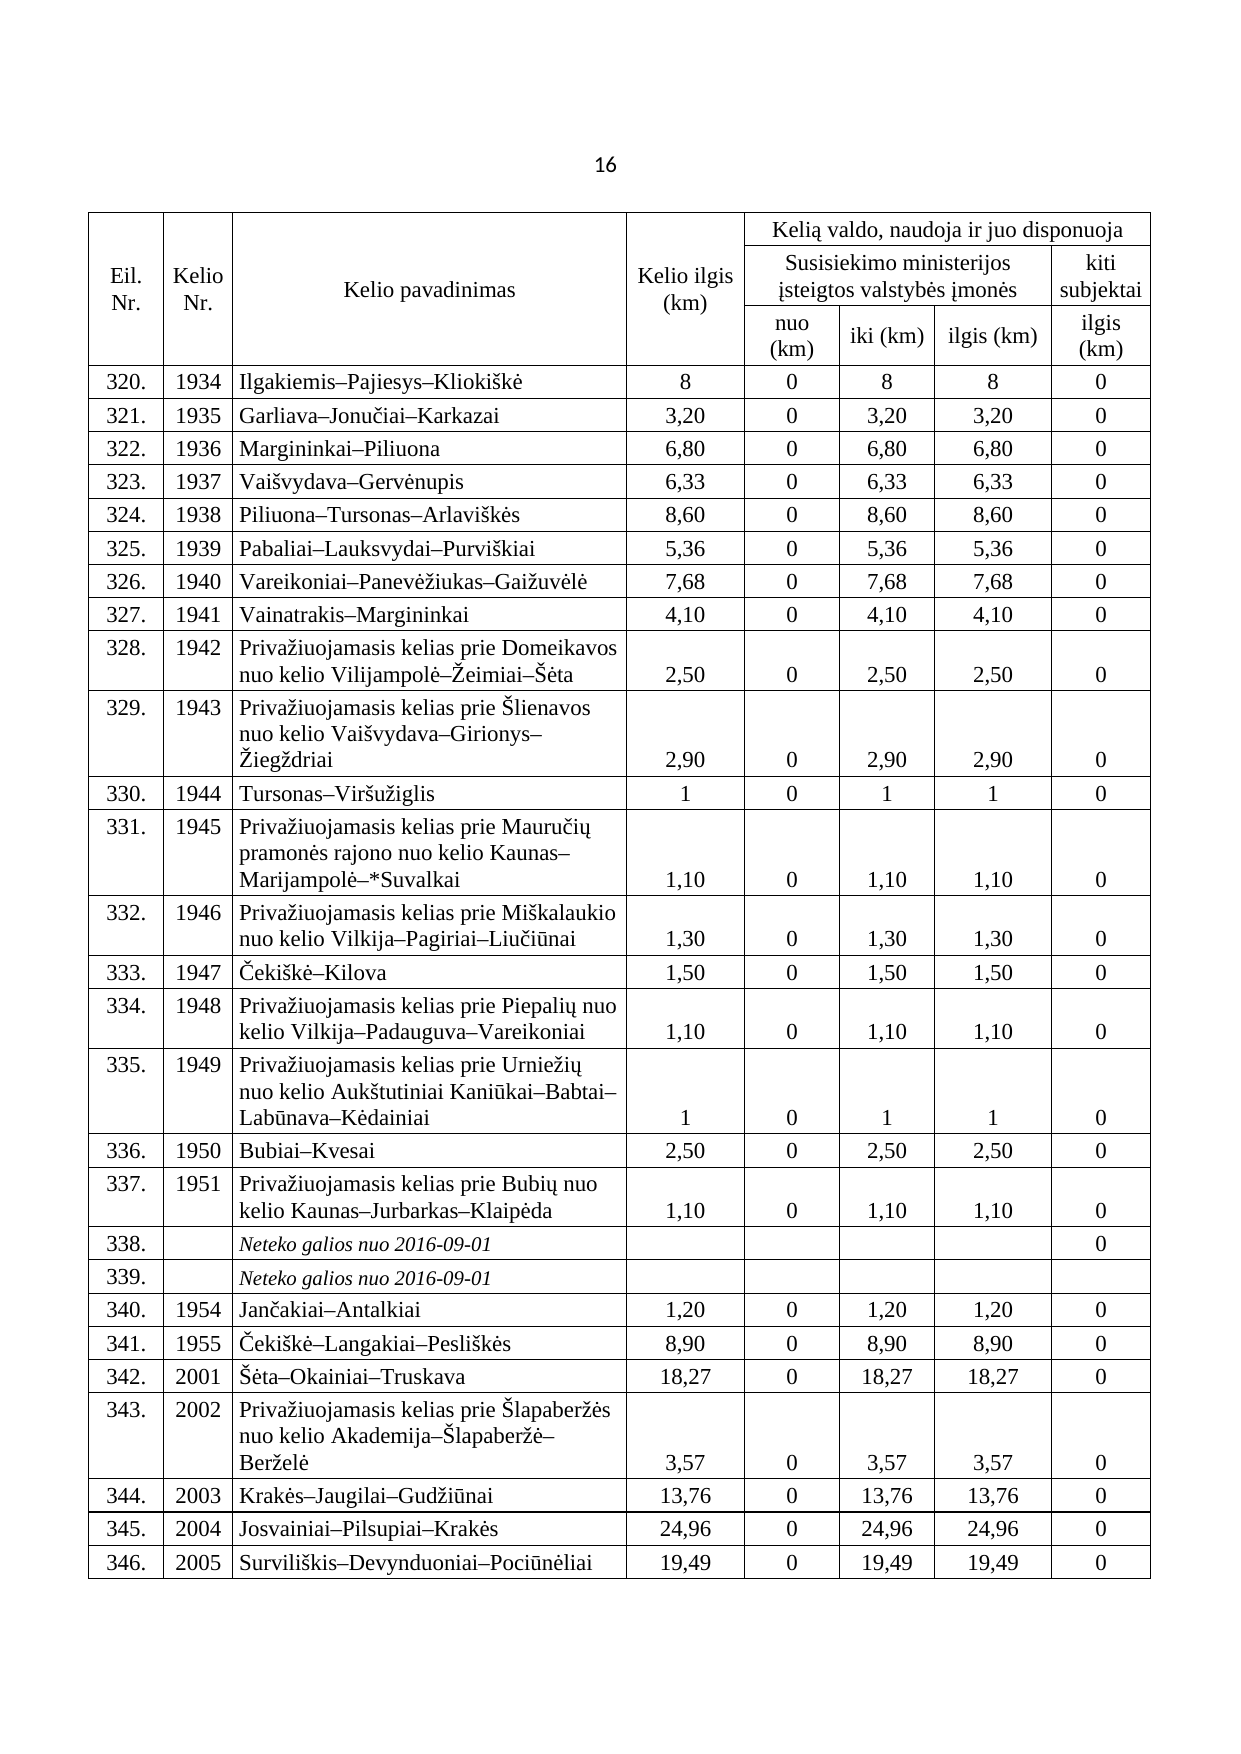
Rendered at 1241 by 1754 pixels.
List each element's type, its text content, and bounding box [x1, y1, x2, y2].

table_cell Čekiškė–Kilova [233, 956, 626, 988]
table_cell 24,96 [627, 1513, 744, 1545]
table_cell 0 [1052, 465, 1150, 497]
table_cell 328. [89, 631, 163, 690]
table_cell [745, 1260, 839, 1293]
table_cell 1935 [164, 399, 232, 431]
table_cell 3,57 [627, 1393, 744, 1478]
table_cell 0 [1052, 777, 1150, 809]
table_cell 0 [745, 432, 839, 464]
table_cell Tursonas–Viršužiglis [233, 777, 626, 809]
table_cell 1,10 [935, 1168, 1051, 1226]
table_cell [1052, 1260, 1150, 1293]
table_cell Vareikoniai–Panevėžiukas–Gaižuvėlė [233, 565, 626, 597]
table_cell 8,60 [840, 499, 934, 531]
table_cell 2,90 [935, 691, 1051, 776]
table_cell 344. [89, 1479, 163, 1511]
table_cell 338. [89, 1227, 163, 1259]
table_cell 8,60 [627, 499, 744, 531]
table_cell 0 [1052, 1294, 1150, 1326]
table_cell Jančakiai–Antalkiai [233, 1294, 626, 1326]
table_cell 24,96 [935, 1513, 1051, 1545]
table_cell 0 [745, 896, 839, 954]
table_header Eil. Nr. [89, 213, 163, 364]
table_cell Čekiškė–Langakiai–Pesliškės [233, 1327, 626, 1359]
table_cell 0 [1052, 1393, 1150, 1478]
table_cell 6,80 [627, 432, 744, 464]
table_cell 0 [745, 465, 839, 497]
table_cell 1941 [164, 598, 232, 630]
table_cell 337. [89, 1168, 163, 1226]
table_cell 330. [89, 777, 163, 809]
table_cell Krakės–Jaugilai–Gudžiūnai [233, 1479, 626, 1511]
table_cell 2001 [164, 1360, 232, 1392]
table_cell 334. [89, 989, 163, 1047]
table_cell 8 [935, 366, 1051, 398]
table_cell 1937 [164, 465, 232, 497]
table_cell 0 [745, 1327, 839, 1359]
table_cell 332. [89, 896, 163, 954]
table_cell 1,50 [935, 956, 1051, 988]
table_cell 1,10 [627, 989, 744, 1047]
table_cell 18,27 [935, 1360, 1051, 1392]
table_cell Bubiai–Kvesai [233, 1134, 626, 1167]
table_cell 1954 [164, 1294, 232, 1326]
table_cell 2003 [164, 1479, 232, 1511]
table_header Kelią valdo, naudoja ir juo disponuoja [745, 213, 1150, 245]
table_cell 0 [1052, 1479, 1150, 1511]
table_cell 0 [1052, 432, 1150, 464]
table_header Kelio ilgis (km) [627, 213, 744, 364]
table_cell Privažiuojamasis kelias prie Domeikavos nuo kelio Vilijampolė–Žeimiai–Šėta [233, 631, 626, 690]
table_cell 4,10 [935, 598, 1051, 630]
table_cell 1938 [164, 499, 232, 531]
table_cell 0 [745, 1546, 839, 1578]
table_cell Pabaliai–Lauksvydai–Purviškiai [233, 532, 626, 564]
table_cell 1,10 [840, 1168, 934, 1226]
table_cell 0 [1052, 399, 1150, 431]
table_cell 1,30 [840, 896, 934, 954]
table_cell 1951 [164, 1168, 232, 1226]
table_cell 13,76 [627, 1479, 744, 1511]
table_header Kelio pavadinimas [233, 213, 626, 364]
table_cell 2,50 [840, 631, 934, 690]
table_cell 3,20 [627, 399, 744, 431]
table_cell 1945 [164, 810, 232, 895]
table_cell Privažiuojamasis kelias prie Šlienavos nuo kelio Vaišvydava–Girionys–Žiegždriai [233, 691, 626, 776]
table_cell 1950 [164, 1134, 232, 1167]
table_cell 0 [745, 1393, 839, 1478]
table_cell 2,50 [627, 1134, 744, 1167]
table_cell 0 [1052, 631, 1150, 690]
table_cell 3,57 [935, 1393, 1051, 1478]
table_cell 1944 [164, 777, 232, 809]
table_cell 18,27 [840, 1360, 934, 1392]
table_cell [935, 1227, 1051, 1259]
table_cell 1943 [164, 691, 232, 776]
table_cell 7,68 [627, 565, 744, 597]
table_cell 0 [745, 810, 839, 895]
table_cell 2002 [164, 1393, 232, 1478]
table_cell 1 [935, 777, 1051, 809]
table_cell Ilgakiemis–Pajiesys–Kliokiškė [233, 366, 626, 398]
table_cell 345. [89, 1513, 163, 1545]
table_cell [935, 1260, 1051, 1293]
table_cell 0 [745, 499, 839, 531]
table_cell 322. [89, 432, 163, 464]
table_cell 8,90 [627, 1327, 744, 1359]
table_cell 0 [1052, 598, 1150, 630]
table_cell [745, 1227, 839, 1259]
table_cell [164, 1227, 232, 1259]
table_cell 8 [627, 366, 744, 398]
table_cell 7,68 [840, 565, 934, 597]
table_cell 6,33 [627, 465, 744, 497]
table_cell 1946 [164, 896, 232, 954]
table_cell 325. [89, 532, 163, 564]
table_cell 1 [840, 777, 934, 809]
table_cell 2,90 [627, 691, 744, 776]
table_cell 5,36 [627, 532, 744, 564]
table_cell 324. [89, 499, 163, 531]
table_cell 1936 [164, 432, 232, 464]
table_cell 0 [745, 598, 839, 630]
table_cell 343. [89, 1393, 163, 1478]
table_cell Privažiuojamasis kelias prie Šlapaberžės nuo kelio Akademija–Šlapaberžė–Berželė [233, 1393, 626, 1478]
table_cell Piliuona–Tursonas–Arlaviškės [233, 499, 626, 531]
table_cell Susisiekimo ministerijos įsteigtos valstybės įmonės [745, 246, 1051, 305]
table_cell 1,10 [840, 989, 934, 1047]
table_cell Margininkai–Piliuona [233, 432, 626, 464]
table_cell 3,20 [840, 399, 934, 431]
table_cell 1 [627, 777, 744, 809]
table_cell 6,33 [840, 465, 934, 497]
table_cell 1955 [164, 1327, 232, 1359]
table_cell 4,10 [627, 598, 744, 630]
table_cell 342. [89, 1360, 163, 1392]
table_cell [164, 1260, 232, 1293]
table_cell 0 [745, 399, 839, 431]
table_cell 2,50 [935, 1134, 1051, 1167]
table_cell 0 [745, 565, 839, 597]
table_cell 0 [1052, 532, 1150, 564]
table_cell 0 [1052, 1227, 1150, 1259]
table_cell Neteko galios nuo 2016-09-01 [233, 1260, 626, 1293]
table_cell Josvainiai–Pilsupiai–Krakės [233, 1513, 626, 1545]
table_cell 0 [745, 1479, 839, 1511]
table_cell 1 [840, 1049, 934, 1133]
table_cell [627, 1260, 744, 1293]
table_cell 13,76 [840, 1479, 934, 1511]
table_cell 7,68 [935, 565, 1051, 597]
table_cell 0 [745, 1513, 839, 1545]
table_cell 329. [89, 691, 163, 776]
table_cell 323. [89, 465, 163, 497]
table_cell 2005 [164, 1546, 232, 1578]
table_cell 2,90 [840, 691, 934, 776]
table_cell 3,20 [935, 399, 1051, 431]
table_cell 340. [89, 1294, 163, 1326]
table_cell 335. [89, 1049, 163, 1133]
table_cell 331. [89, 810, 163, 895]
table_cell Neteko galios nuo 2016-09-01 [233, 1227, 626, 1259]
table_header Kelio Nr. [164, 213, 232, 364]
table_cell 326. [89, 565, 163, 597]
table_cell Privažiuojamasis kelias prie Urniežių nuo kelio Aukštutiniai Kaniūkai–Babtai–Labūnava–Kėdainiai [233, 1049, 626, 1133]
table_cell 0 [745, 631, 839, 690]
table_cell 0 [1052, 1134, 1150, 1167]
table_cell 1 [935, 1049, 1051, 1133]
table_cell 2004 [164, 1513, 232, 1545]
table_cell 1,30 [627, 896, 744, 954]
table_cell 0 [745, 1294, 839, 1326]
table_cell 1 [627, 1049, 744, 1133]
table_cell 2,50 [840, 1134, 934, 1167]
table_cell Privažiuojamasis kelias prie Miškalaukio nuo kelio Vilkija–Pagiriai–Liučiūnai [233, 896, 626, 954]
table_cell 19,49 [935, 1546, 1051, 1578]
table_cell Surviliškis–Devynduoniai–Pociūnėliai [233, 1546, 626, 1578]
table_cell ilgis (km) [935, 306, 1051, 364]
table_cell 6,80 [840, 432, 934, 464]
table_cell 3,57 [840, 1393, 934, 1478]
table_cell 0 [745, 532, 839, 564]
table_cell 6,33 [935, 465, 1051, 497]
table_cell 4,10 [840, 598, 934, 630]
table_cell 0 [1052, 691, 1150, 776]
table_cell 0 [1052, 989, 1150, 1047]
table_cell 1,10 [840, 810, 934, 895]
table_cell 0 [1052, 1360, 1150, 1392]
table_cell [840, 1260, 934, 1293]
table_cell 1,30 [935, 896, 1051, 954]
table_cell 0 [1052, 499, 1150, 531]
table_cell 321. [89, 399, 163, 431]
table_cell 0 [745, 1360, 839, 1392]
table_cell 0 [745, 1168, 839, 1226]
table_cell 8 [840, 366, 934, 398]
table_cell Privažiuojamasis kelias prie Bubių nuo kelio Kaunas–Jurbarkas–Klaipėda [233, 1168, 626, 1226]
table_cell nuo (km) [745, 306, 839, 364]
table_cell 18,27 [627, 1360, 744, 1392]
table_cell 1,50 [627, 956, 744, 988]
table_cell 1940 [164, 565, 232, 597]
table_cell 1,50 [840, 956, 934, 988]
table_cell 0 [1052, 366, 1150, 398]
table_cell 1,10 [627, 1168, 744, 1226]
table_cell 8,90 [840, 1327, 934, 1359]
table_cell 2,50 [627, 631, 744, 690]
table_cell 2,50 [935, 631, 1051, 690]
table_cell 0 [745, 366, 839, 398]
table_cell Privažiuojamasis kelias prie Piepalių nuo kelio Vilkija–Padauguva–Vareikoniai [233, 989, 626, 1047]
table_cell 0 [1052, 565, 1150, 597]
table_cell 341. [89, 1327, 163, 1359]
table_cell Vainatrakis–Margininkai [233, 598, 626, 630]
table_cell 1,20 [935, 1294, 1051, 1326]
table_cell 0 [1052, 810, 1150, 895]
table_cell 5,36 [840, 532, 934, 564]
table_cell 0 [1052, 1513, 1150, 1545]
table_cell 1949 [164, 1049, 232, 1133]
table_cell Vaišvydava–Gervėnupis [233, 465, 626, 497]
table_cell 333. [89, 956, 163, 988]
table_cell Šėta–Okainiai–Truskava [233, 1360, 626, 1392]
table_cell 1,10 [627, 810, 744, 895]
table_cell 0 [1052, 896, 1150, 954]
table_cell 346. [89, 1546, 163, 1578]
table_cell 0 [745, 691, 839, 776]
table_cell kiti subjektai [1052, 246, 1150, 305]
table_cell 13,76 [935, 1479, 1051, 1511]
table_cell 1939 [164, 532, 232, 564]
table_cell [627, 1227, 744, 1259]
table_cell 1942 [164, 631, 232, 690]
table_cell 1,20 [627, 1294, 744, 1326]
table_cell 1,10 [935, 989, 1051, 1047]
table_cell 0 [745, 956, 839, 988]
table_cell 0 [1052, 1546, 1150, 1578]
table_cell 1,20 [840, 1294, 934, 1326]
table_cell Garliava–Jonučiai–Karkazai [233, 399, 626, 431]
table_cell iki (km) [840, 306, 934, 364]
table_cell Privažiuojamasis kelias prie Mauručių pramonės rajono nuo kelio Kaunas–Marijampolė–*Suvalkai [233, 810, 626, 895]
table_cell 336. [89, 1134, 163, 1167]
table_cell 0 [1052, 1049, 1150, 1133]
table_cell 8,90 [935, 1327, 1051, 1359]
table_cell ilgis (km) [1052, 306, 1150, 364]
table_cell 5,36 [935, 532, 1051, 564]
table_cell 320. [89, 366, 163, 398]
table_cell 0 [745, 989, 839, 1047]
table_cell 0 [1052, 1327, 1150, 1359]
table_cell 0 [1052, 1168, 1150, 1226]
table_cell 0 [745, 1134, 839, 1167]
table_cell 19,49 [840, 1546, 934, 1578]
table_cell 339. [89, 1260, 163, 1293]
table_cell 0 [1052, 956, 1150, 988]
table_cell 1948 [164, 989, 232, 1047]
table_cell [840, 1227, 934, 1259]
table_cell 1,10 [935, 810, 1051, 895]
table_cell 1947 [164, 956, 232, 988]
table_cell 24,96 [840, 1513, 934, 1545]
table_cell 8,60 [935, 499, 1051, 531]
table_cell 327. [89, 598, 163, 630]
table_cell 0 [745, 1049, 839, 1133]
table_cell 6,80 [935, 432, 1051, 464]
table_cell 19,49 [627, 1546, 744, 1578]
table_cell 1934 [164, 366, 232, 398]
table_cell 0 [745, 777, 839, 809]
